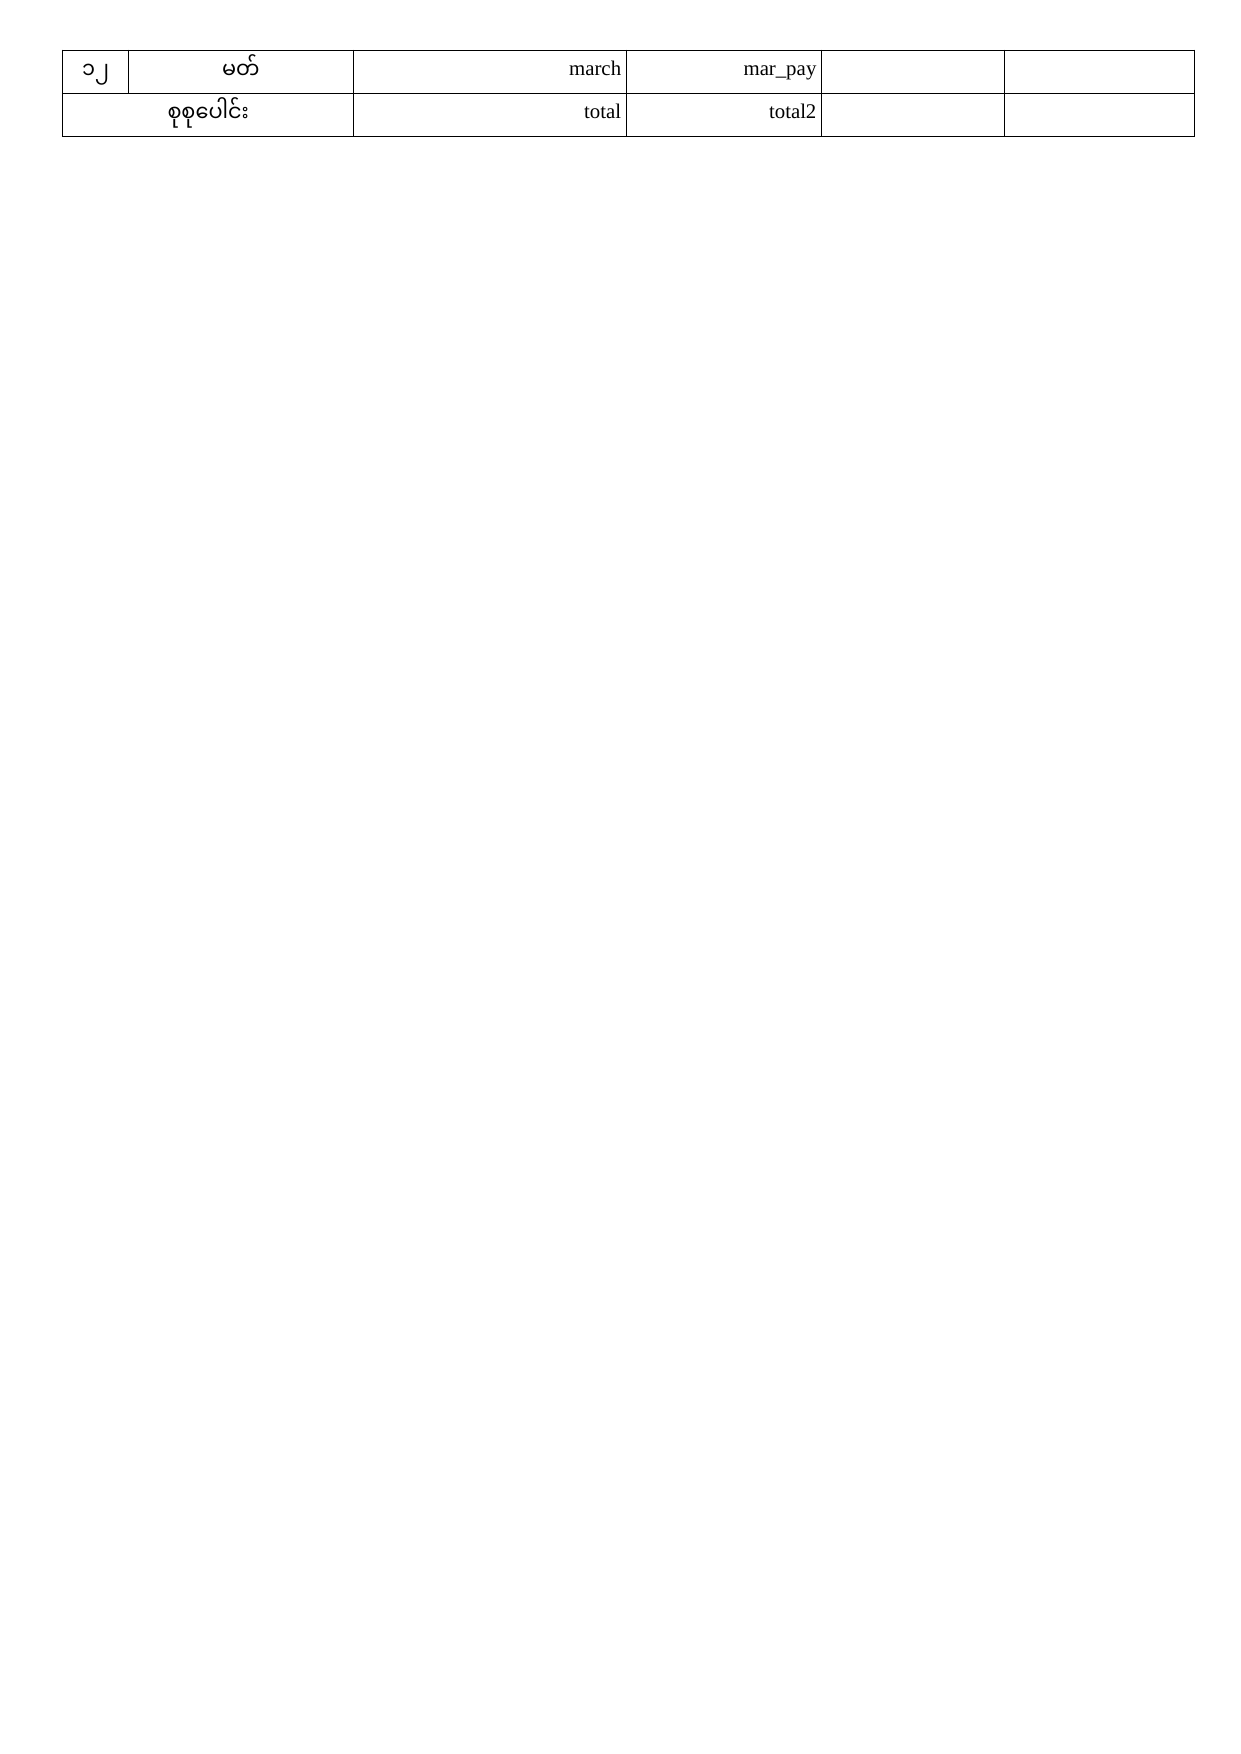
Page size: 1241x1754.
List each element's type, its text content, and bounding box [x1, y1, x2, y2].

table_cell total2 [627, 94, 821, 136]
table_cell [1005, 51, 1194, 93]
table_cell total [354, 94, 626, 136]
table_cell [1005, 94, 1194, 136]
table_cell ၁၂ [63, 51, 128, 93]
table_cell march [354, 51, 626, 93]
table_cell မတ် [129, 51, 353, 93]
table_cell [822, 94, 1004, 136]
table_cell စုစုပေါင်း [63, 94, 353, 136]
table_cell mar_pay [627, 51, 821, 93]
table_cell [822, 51, 1004, 93]
